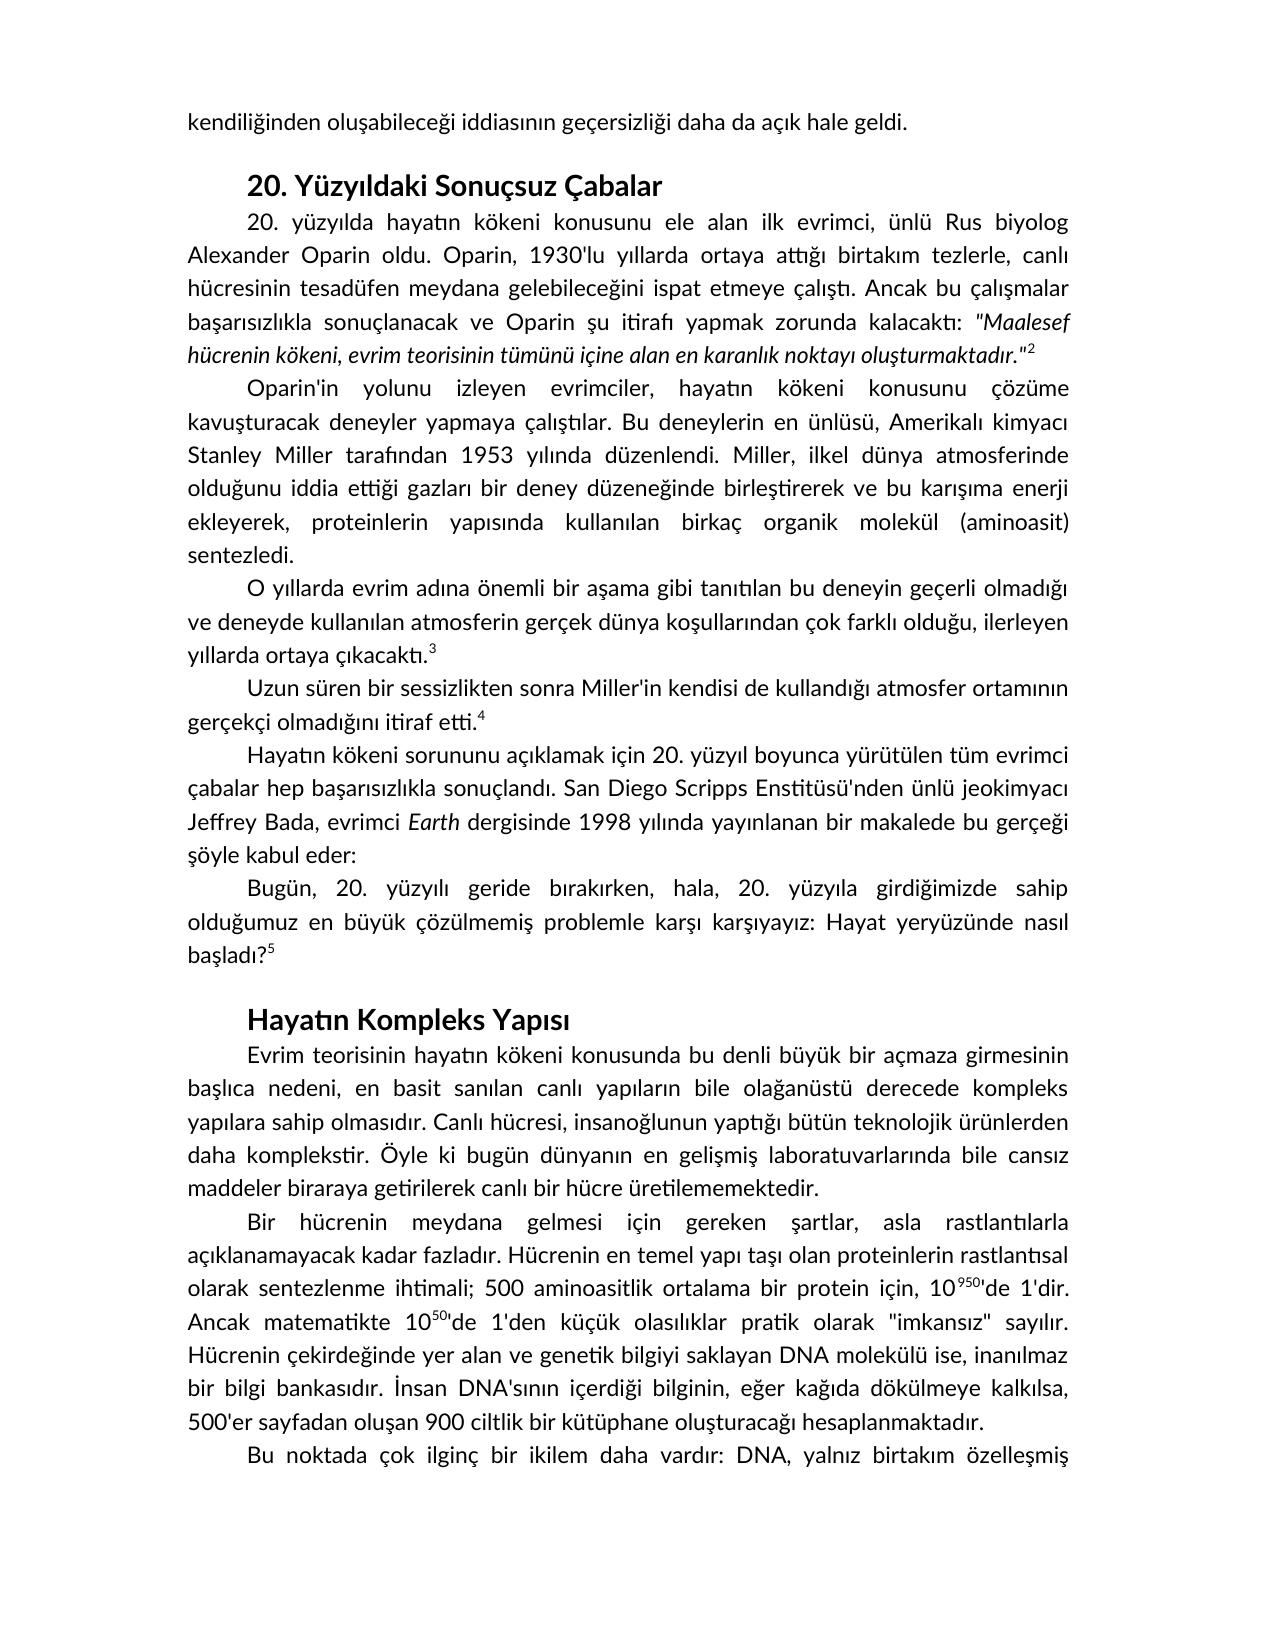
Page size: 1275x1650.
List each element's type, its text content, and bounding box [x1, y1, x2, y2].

text Bu noktada çok ilginç bir ikilem daha vardır: DNA, yalnız birtakım özelleşmiş [187, 1437, 1070, 1470]
text O yıllarda evrim adına önemli bir aşama gibi tanıtılan bu deneyin geçerli olmadığı ve deneyde kullanılan atmosferin gerçek dünya koşullarından çok farklı olduğu, ilerleyen yıllarda ortaya çıkacaktı.3 [187, 570, 1070, 670]
text 20. Yüzyıldaki Sonuçsuz Çabalar [187, 170, 1070, 203]
text Oparin'in yolunu izleyen evrimciler, hayatın kökeni konusunu çözüme kavuşturacak deneyler yapmaya çalıştılar. Bu deneylerin en ünlüsü, Amerikalı kimyacı Stanley Miller tarafından 1953 yılında düzenlendi. Miller, ilkel dünya atmosferinde olduğunu iddia ettiği gazları bir deney düzeneğinde birleştirerek ve bu karışıma enerji ekleyerek, proteinlerin yapısında kullanılan birkaç organik molekül (aminoasit) sentezledi. [187, 370, 1070, 570]
text Uzun süren bir sessizlikten sonra Miller'in kendisi de kullandığı atmosfer ortamının gerçekçi olmadığını itiraf etti.4 [187, 670, 1070, 737]
text Hayatın Kompleks Yapısı [187, 1003, 1070, 1037]
text kendiliğinden oluşabileceği iddiasının geçersizliği daha da açık hale geldi. [187, 103, 1070, 137]
text 20. yüzyılda hayatın kökeni konusunu ele alan ilk evrimci, ünlü Rus biyolog Alexander Oparin oldu. Oparin, 1930'lu yıllarda ortaya attığı birtakım tezlerle, canlı hücresinin tesadüfen meydana gelebileceğini ispat etmeye çalıştı. Ancak bu çalışmalar başarısızlıkla sonuçlanacak ve Oparin şu itirafı yapmak zorunda kalacaktı: "Maalesef hücrenin kökeni, evrim teorisinin tümünü içine alan en karanlık noktayı oluşturmaktadır."2 [187, 203, 1070, 370]
text Bugün, 20. yüzyılı geride bırakırken, hala, 20. yüzyıla girdiğimizde sahip olduğumuz en büyük çözülmemiş problemle karşı karşıyayız: Hayat yeryüzünde nasıl başladı?5 [187, 870, 1070, 970]
text Hayatın kökeni sorununu açıklamak için 20. yüzyıl boyunca yürütülen tüm evrimci çabalar hep başarısızlıkla sonuçlandı. San Diego Scripps Enstitüsü'nden ünlü jeokimyacı Jeffrey Bada, evrimci Earth dergisinde 1998 yılında yayınlanan bir makalede bu gerçeği şöyle kabul eder: [187, 737, 1070, 870]
text Bir hücrenin meydana gelmesi için gereken şartlar, asla rastlantılarla açıklanamayacak kadar fazladır. Hücrenin en temel yapı taşı olan proteinlerin rastlantısal olarak sentezlenme ihtimali; 500 aminoasitlik ortalama bir protein için, 10950'de 1'dir. Ancak matematikte 1050'de 1'den küçük olasılıklar pratik olarak "imkansız" sayılır. Hücrenin çekirdeğinde yer alan ve genetik bilgiyi saklayan DNA molekülü ise, inanılmaz bir bilgi bankasıdır. İnsan DNA'sının içerdiği bilginin, eğer kağıda dökülmeye kalkılsa, 500'er sayfadan oluşan 900 ciltlik bir kütüphane oluşturacağı hesaplanmaktadır. [187, 1203, 1070, 1437]
text Evrim teorisinin hayatın kökeni konusunda bu denli büyük bir açmaza girmesinin başlıca nedeni, en basit sanılan canlı yapıların bile olağanüstü derecede kompleks yapılara sahip olmasıdır. Canlı hücresi, insanoğlunun yaptığı bütün teknolojik ürünlerden daha komplekstir. Öyle ki bugün dünyanın en gelişmiş laboratuvarlarında bile cansız maddeler biraraya getirilerek canlı bir hücre üretilememektedir. [187, 1037, 1070, 1203]
